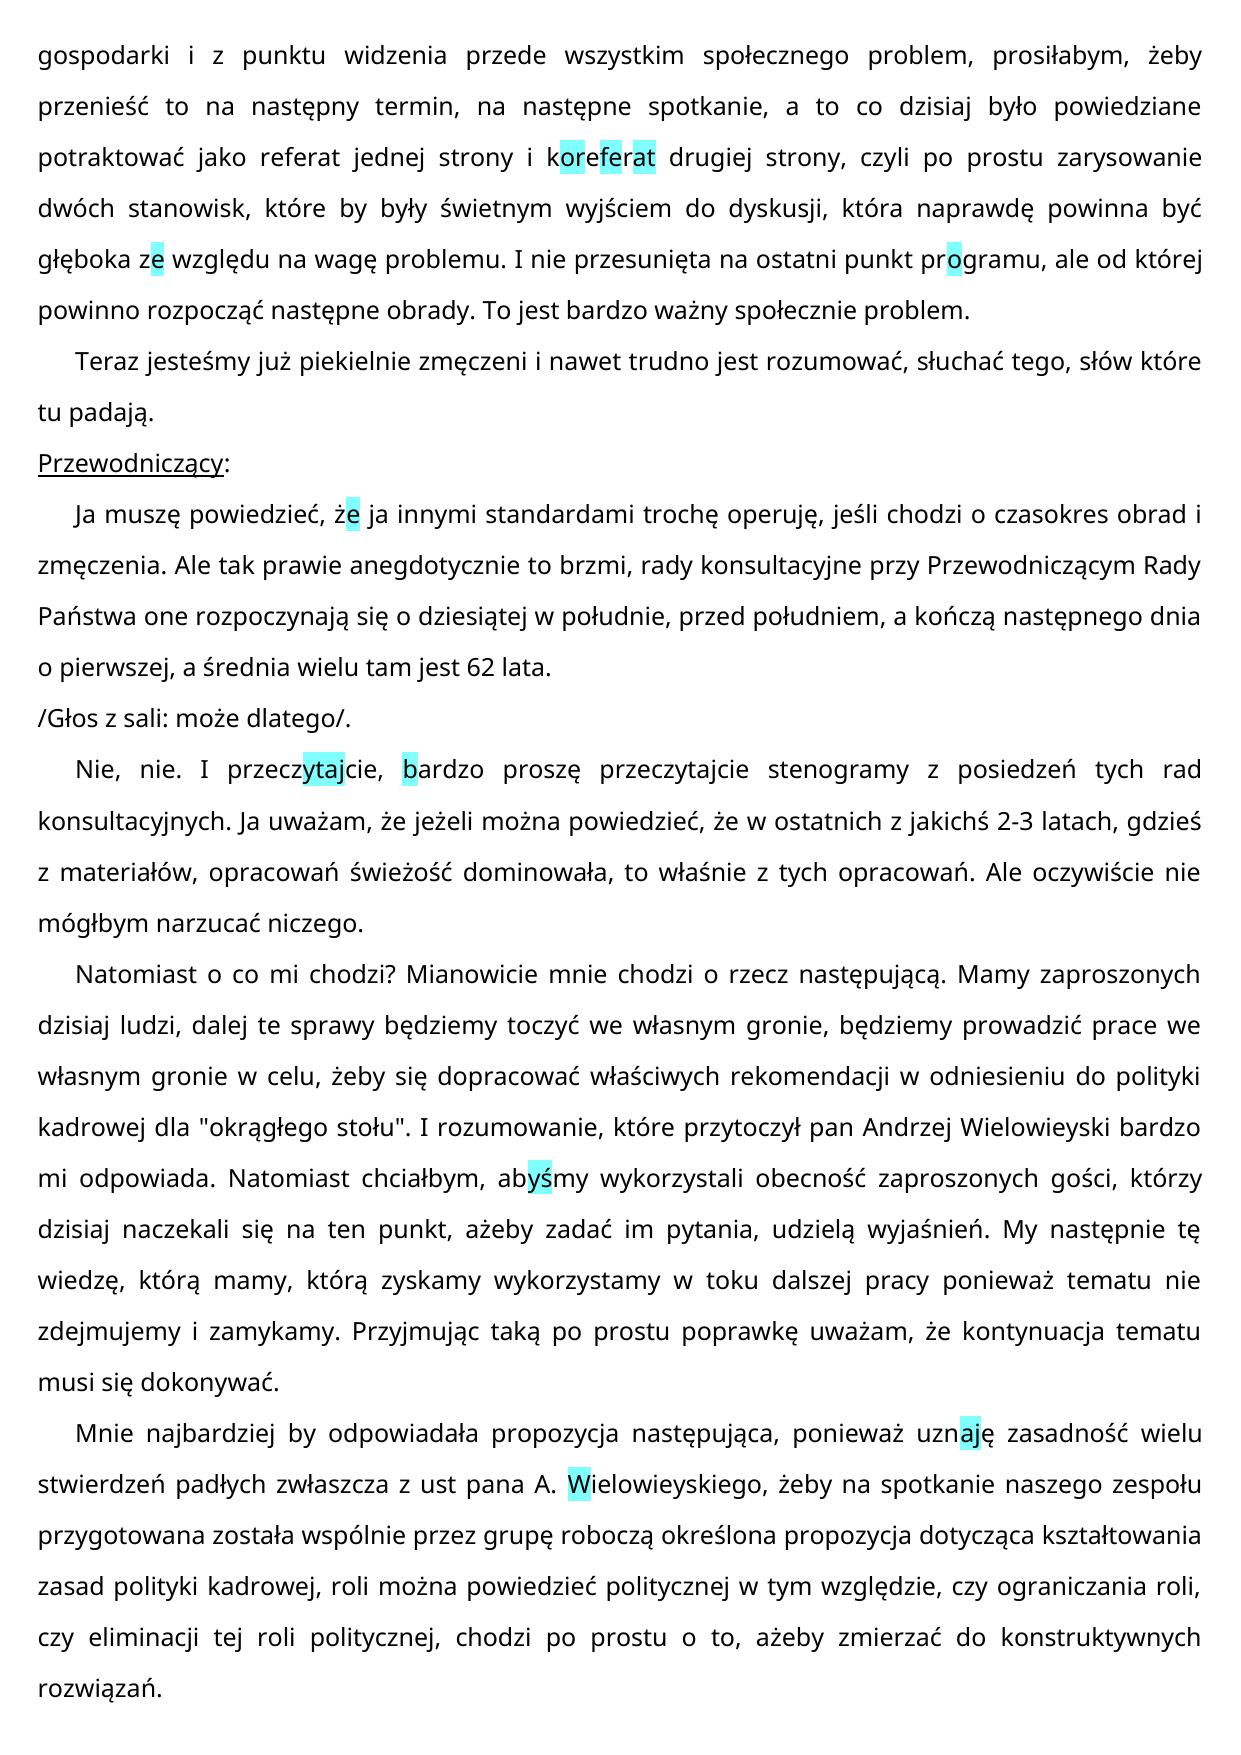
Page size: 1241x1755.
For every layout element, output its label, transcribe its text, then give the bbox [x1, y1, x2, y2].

text Przewodniczący: [37, 446, 1203, 480]
text gospodarki i z punktu widzenia przede wszystkim społecznego problem, prosiłabym, żeby przenieść to na następny termin, na następne spotkanie, a to co dzisiaj było powiedziane potraktować jako referat jednej strony i koreferat drugiej strony, czyli po prostu zarysowanie dwóch stanowisk, które by były świetnym wyjściem do dyskusji, która naprawdę powinna być głęboka ze względu na wagę problemu. I nie przesunięta na ostatni punkt programu, ale od której powinno rozpocząć następne obrady. To jest bardzo ważny społecznie problem. [37, 37, 1203, 327]
text Ja muszę powiedzieć, że ja innymi standardami trochę operuję, jeśli chodzi o czasokres obrad i zmęczenia. Ale tak prawie anegdotycznie to brzmi, rady konsultacyjne przy Przewodniczącym Rady Państwa one rozpoczynają się o dziesiątej w południe, przed południem, a kończą następnego dnia o pierwszej, a średnia wielu tam jest 62 lata. [37, 497, 1203, 684]
text Natomiast o co mi chodzi? Mianowicie mnie chodzi o rzecz następującą. Mamy zaproszonych dzisiaj ludzi, dalej te sprawy będziemy toczyć we własnym gronie, będziemy prowadzić prace we własnym gronie w celu, żeby się dopracować właściwych rekomendacji w odniesieniu do polityki kadrowej dla "okrągłego stołu". I rozumowanie, które przytoczył pan Andrzej Wielowieyski bardzo mi odpowiada. Natomiast chciałbym, abyśmy wykorzystali obecność zaproszonych gości, którzy dzisiaj naczekali się na ten punkt, ażeby zadać im pytania, udzielą wyjaśnień. My następnie tę wiedzę, którą mamy, którą zyskamy wykorzystamy w toku dalszej pracy ponieważ tematu nie zdejmujemy i zamykamy. Przyjmując taką po prostu poprawkę uważam, że kontynuacja tematu musi się dokonywać. [37, 956, 1203, 1399]
text /Głos z sali: może dlatego/. [37, 701, 1203, 735]
text Nie, nie. I przeczytajcie, bardzo proszę przeczytajcie stenogramy z posiedzeń tych rad konsultacyjnych. Ja uważam, że jeżeli można powiedzieć, że w ostatnich z jakichś 2-3 latach, gdzieś z materiałów, opracowań świeżość dominowała, to właśnie z tych opracowań. Ale oczywiście nie mógłbym narzucać niczego. [37, 752, 1203, 939]
text Mnie najbardziej by odpowiadała propozycja następująca, ponieważ uznaję zasadność wielu stwierdzeń padłych zwłaszcza z ust pana A. Wielowieyskiego, żeby na spotkanie naszego zespołu przygotowana została wspólnie przez grupę roboczą określona propozycja dotycząca kształtowania zasad polityki kadrowej, roli można powiedzieć politycznej w tym względzie, czy ograniczania roli, czy eliminacji tej roli politycznej, chodzi po prostu o to, ażeby zmierzać do konstruktywnych rozwiązań. [37, 1416, 1203, 1705]
text Teraz jesteśmy już piekielnie zmęczeni i nawet trudno jest rozumować, słuchać tego, słów które tu padają. [37, 344, 1203, 429]
